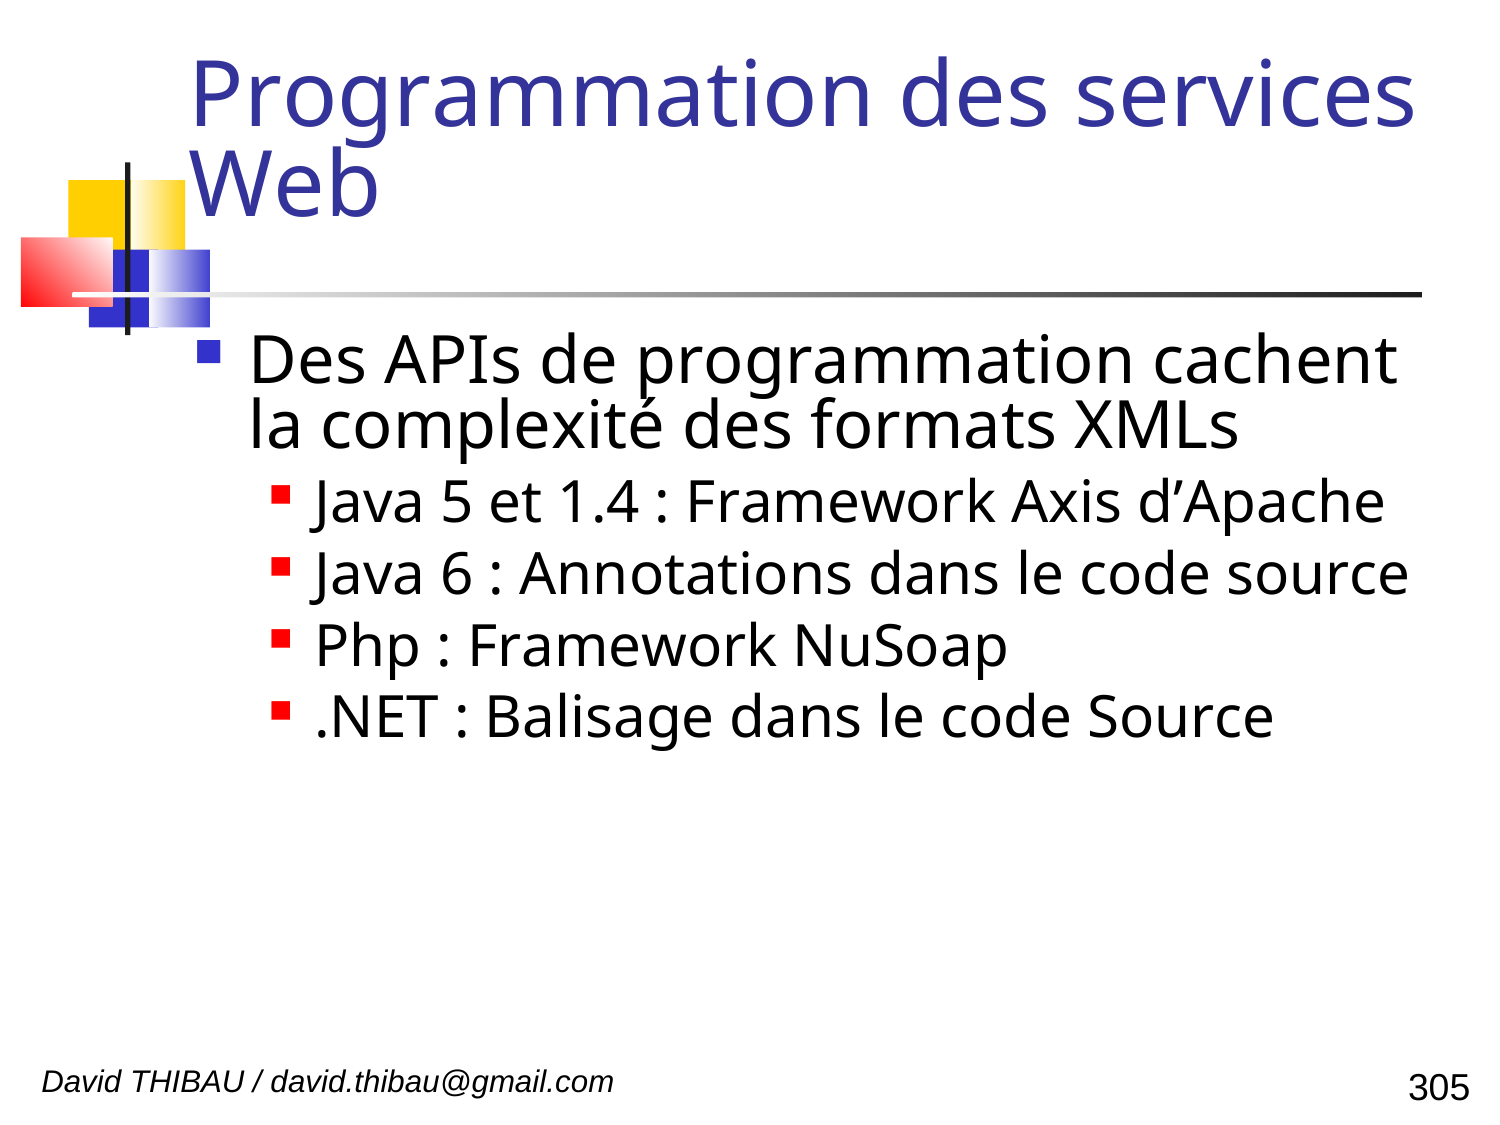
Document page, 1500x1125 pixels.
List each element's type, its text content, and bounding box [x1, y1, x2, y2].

list Des APIs de programmation cachent la complexité des formats XMLs Java 5 et 1.4 : Framework Axis d’Apache Java 6 : Annotations dans le code source Php : Framework NuSoap .NET : Balisage dans le code Source [193, 330, 1469, 1047]
title Programmation des services Web [188, 13, 1467, 275]
